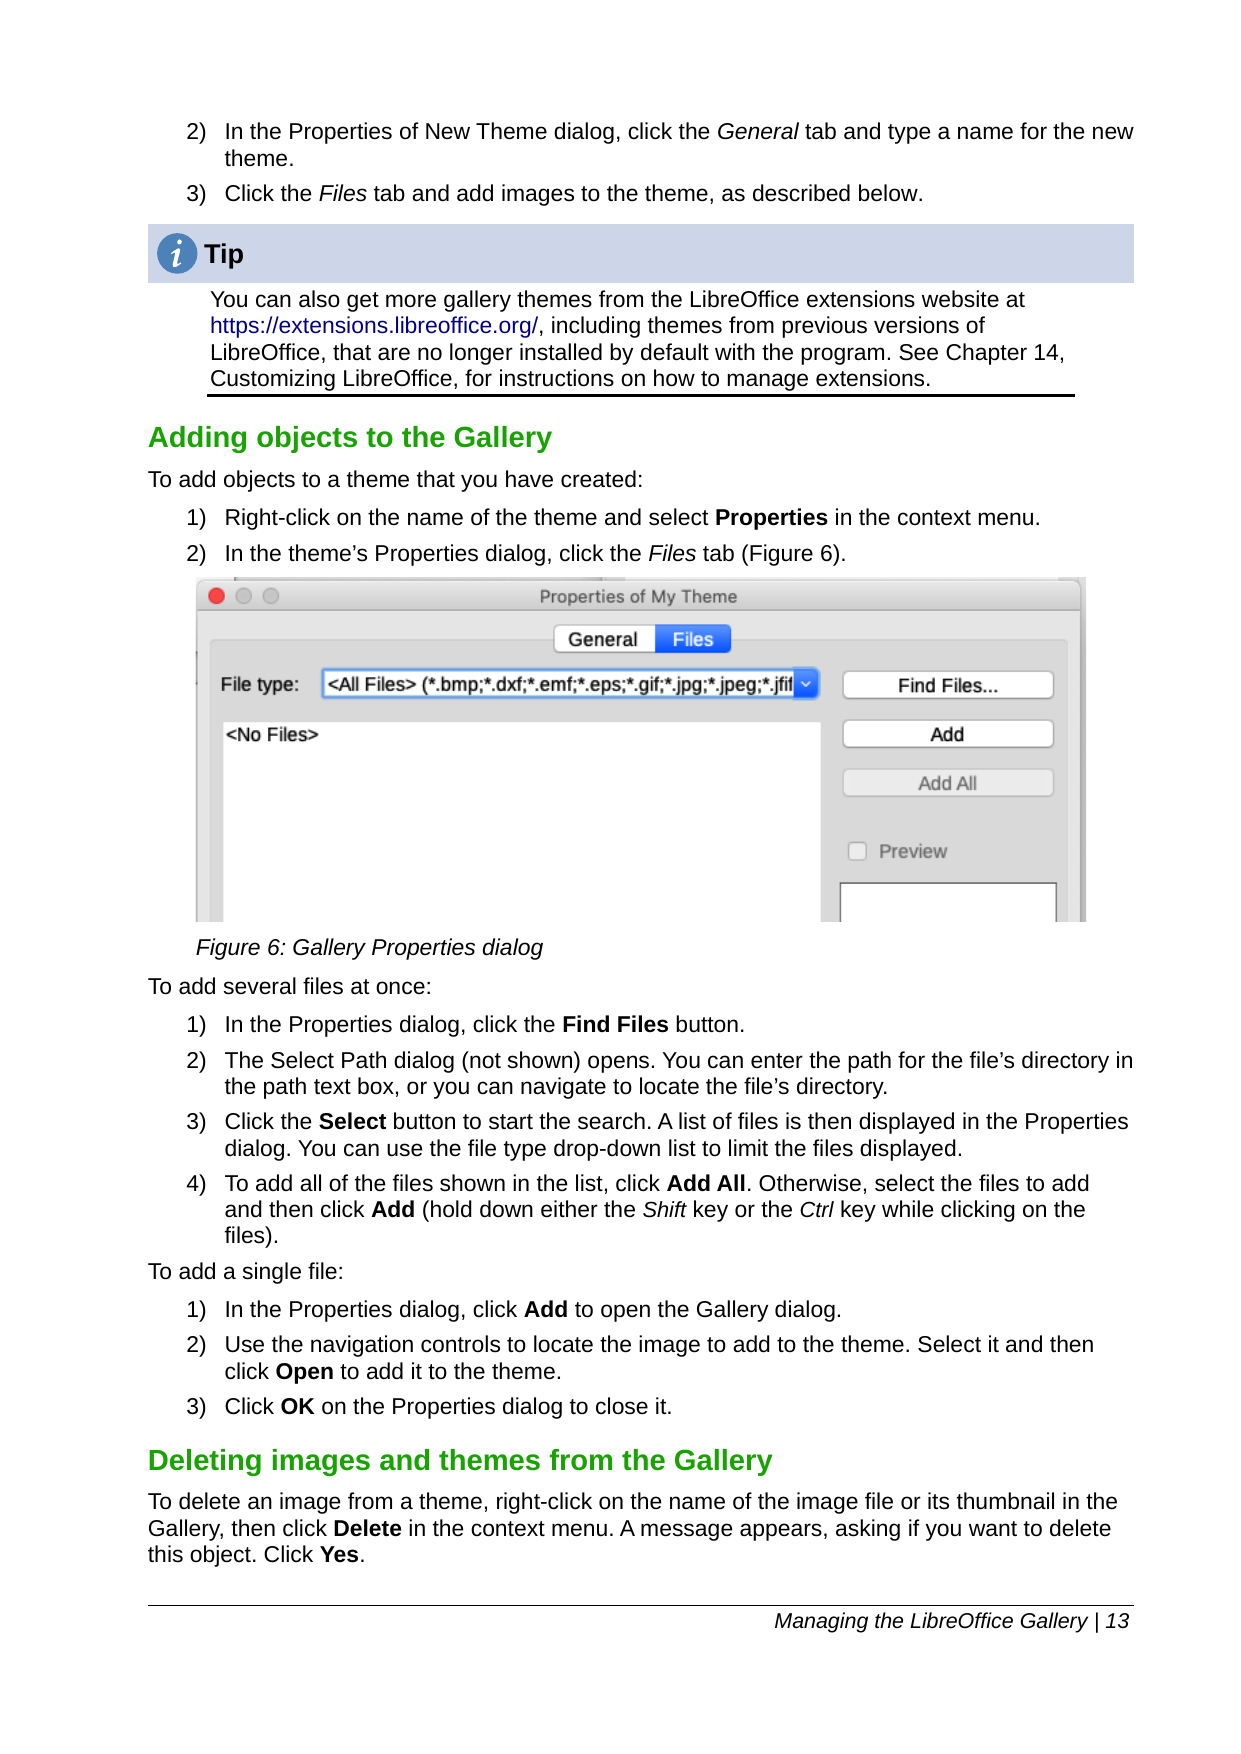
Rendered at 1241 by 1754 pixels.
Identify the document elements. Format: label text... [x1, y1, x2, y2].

list In the Properties dialog, click Add to open the Gallery dialog. [207, 1296, 1134, 1322]
list Right-click on the name of the theme and select Properties in the context menu. [207, 504, 1134, 531]
text To add objects to a theme that you have created: [148, 466, 1134, 492]
list In the Properties dialog, click the Find Files button. [207, 1011, 1134, 1038]
list In the theme’s Properties dialog, click the Files tab (Figure 6). [207, 539, 1134, 566]
picture [195, 577, 1087, 922]
list Use the navigation controls to locate the image to add to the theme. Select it and then click Open to add it to the theme. [207, 1331, 1134, 1384]
text To add several files at once: [148, 973, 1134, 999]
subtitle Tip [148, 224, 1134, 283]
list Click the Files tab and add images to the theme, as described below. [207, 180, 1134, 206]
text You can also get more gallery themes from the LibreOffice extensions website at https://extensions.libreoffice.org/, including themes from previous versions of LibreOffice, that are no longer installed by default with the program. See Chapter 14, Customizing LibreOffice, for instructions on how to manage extensions. [207, 283, 1075, 394]
list Click the Select button to start the search. A list of files is then displayed in the Properties dialog. You can use the file type drop-down list to limit the files displayed. [207, 1108, 1134, 1161]
list In the Properties of New Theme dialog, click the General tab and type a name for the new theme. [207, 118, 1134, 171]
subtitle Deleting images and themes from the Gallery [148, 1443, 1134, 1476]
subtitle Adding objects to the Gallery [148, 420, 1134, 454]
list The Select Path dialog (not shown) opens. You can enter the path for the file’s directory in the path text box, or you can navigate to locate the file’s directory. [207, 1047, 1134, 1099]
list To add a single file: [148, 1258, 1134, 1284]
text To delete an image from a theme, right-click on the name of the image file or its thumbnail in the Gallery, then click Delete in the context menu. A message appears, asking if you want to delete this object. Click Yes. [148, 1488, 1134, 1567]
list To add all of the files shown in the list, click Add All. Otherwise, select the files to add and then click Add (hold down either the Shift key or the Ctrl key while clicking on the files). [207, 1170, 1134, 1249]
list Click OK on the Properties dialog to close it. [207, 1393, 1134, 1419]
text Figure 6: Gallery Properties dialog [196, 934, 1086, 960]
